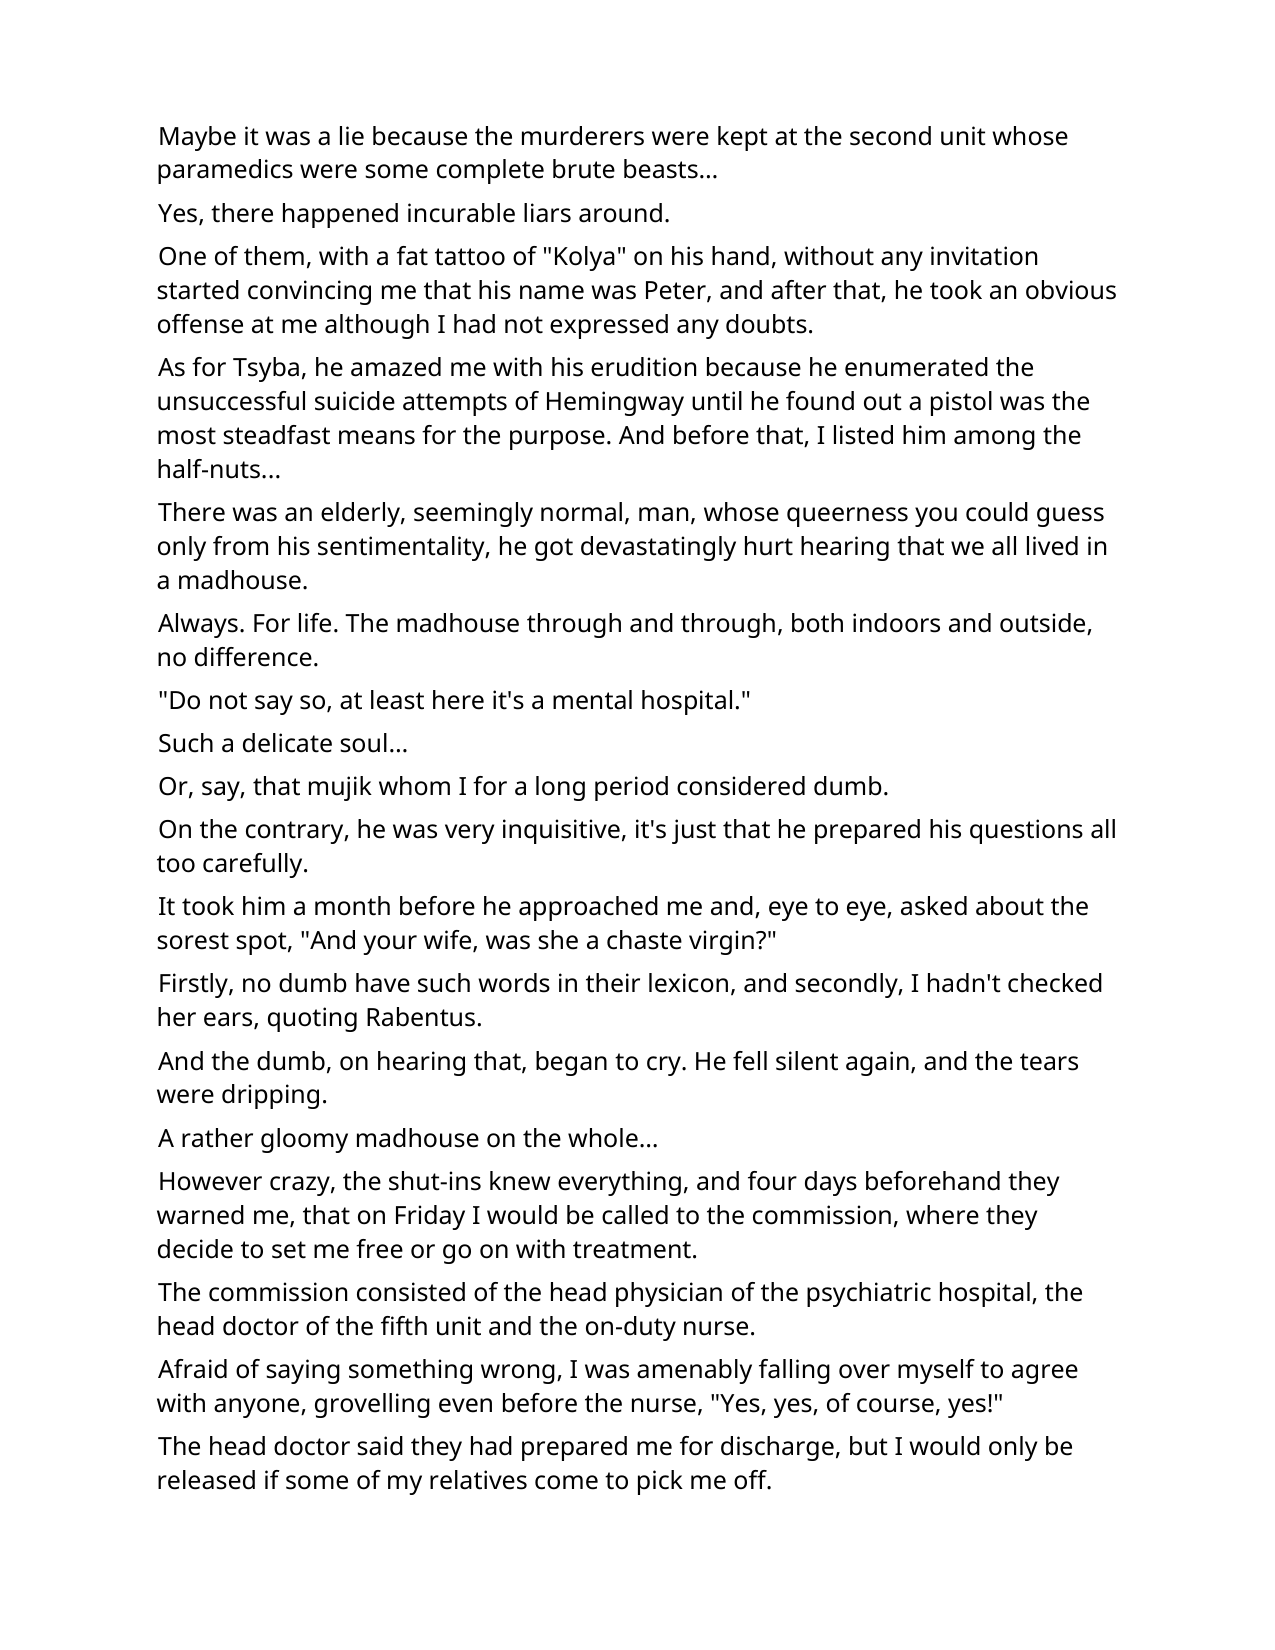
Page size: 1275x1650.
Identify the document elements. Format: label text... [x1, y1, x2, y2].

text Maybe it was a lie because the murderers were kept at the second unit whose paramedics were some complete brute beasts… [156, 118, 1118, 186]
text One of them, with a fat tattoo of "Kolya" on his hand, without any invitation started convincing me that his name was Peter, and after that, he took an obvious offense at me although I had not expressed any doubts. [156, 238, 1118, 340]
text Firstly, no dumb have such words in their lexicon, and secondly, I hadn't checked her ears, quoting Rabentus. [156, 966, 1118, 1034]
text Afraid of saying something wrong, I was amenably falling over myself to agree with anyone, grovelling even before the nurse, "Yes, yes, of course, yes!" [156, 1351, 1118, 1419]
text And the dumb, on hearing that, began to cry. He fell silent again, and the tears were dripping. [156, 1043, 1118, 1111]
text There was an elderly, seemingly normal, man, whose queerness you could guess only from his sentimentality, he got devastatingly hurt hearing that we all lived in a madhouse. [156, 494, 1118, 597]
text It took him a month before he approached me and, eye to eye, asked about the sorest spot, "And your wife, was she a chaste virgin?" [156, 889, 1118, 957]
text The head doctor said they had prepared me for discharge, but I would only be released if some of my relatives come to pick me off. [156, 1428, 1118, 1497]
text Always. For life. The madhouse through and through, both indoors and outside, no difference. [156, 606, 1118, 674]
text Yes, there happened incurable liars around. [156, 195, 1118, 229]
text The commission consisted of the head physician of the psychiatric hospital, the head doctor of the fifth unit and the on-duty nurse. [156, 1274, 1118, 1342]
text Or, say, that mujik whom I for a long period considered dumb. [156, 769, 1118, 803]
text As for Tsyba, he amazed me with his erudition because he enumerated the unsuccessful suicide attempts of Hemingway until he found out a pistol was the most steadfast means for the purpose. And before that, I listed him among the half-nuts... [156, 349, 1118, 486]
text A rather gloomy madhouse on the whole… [156, 1120, 1118, 1154]
text Such a delicate soul… [156, 726, 1118, 760]
text However crazy, the shut-ins knew everything, and four days beforehand they warned me, that on Friday I would be called to the commission, where they decide to set me free or go on with treatment. [156, 1163, 1118, 1265]
text "Do not say so, at least here it's a mental hospital." [156, 683, 1118, 717]
text On the contrary, he was very inquisitive, it's just that he prepared his questions all too carefully. [156, 812, 1118, 880]
